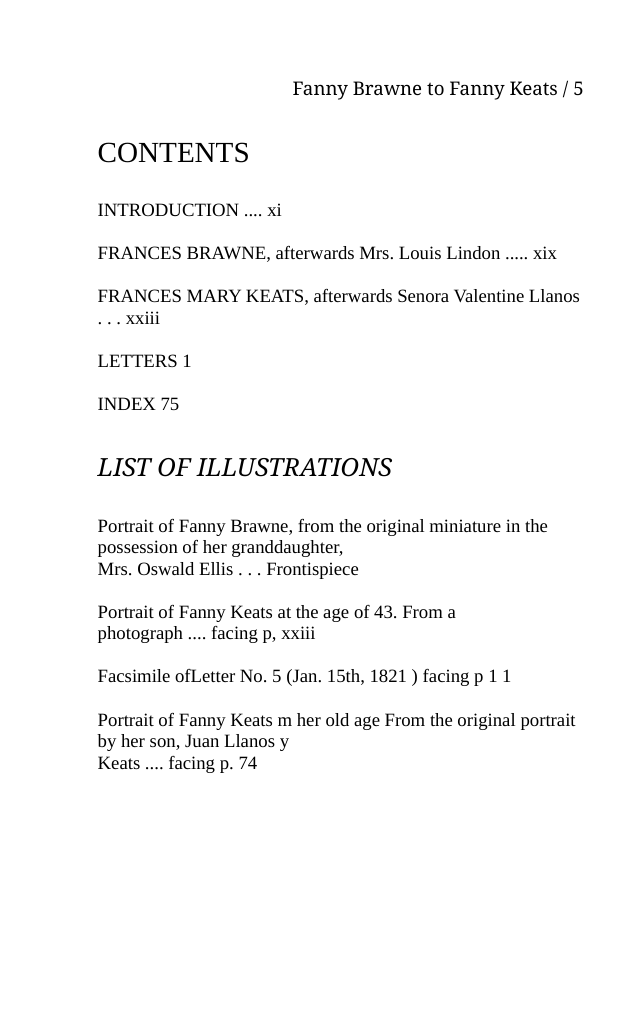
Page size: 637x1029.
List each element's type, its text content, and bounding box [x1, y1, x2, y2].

text Portrait of Fanny Keats at the age of 43. From a [97, 601, 583, 622]
text FRANCES MARY KEATS, afterwards Senora Valentine Llanos . . . xxiii [97, 285, 583, 328]
text INDEX 75 [97, 393, 583, 415]
text Facsimile ofLetter No. 5 (Jan. 15th, 1821 ) facing p 1 1 [97, 665, 583, 687]
text Portrait of Fanny Brawne, from the original miniature in the possession of her granddaughter, [97, 514, 583, 558]
subtitle CONTENTS [97, 135, 583, 169]
subtitle LIST OF ILLUSTRATIONS [97, 450, 583, 484]
text Mrs. Oswald Ellis . . . Frontispiece [97, 558, 583, 579]
text photograph .... facing p, xxiii [97, 622, 583, 644]
text LETTERS 1 [97, 350, 583, 372]
text Keats .... facing p. 74 [97, 752, 583, 773]
text Portrait of Fanny Keats m her old age From the original portrait by her son, Juan Llanos y [97, 708, 583, 752]
text INTRODUCTION .... xi [97, 199, 583, 221]
text FRANCES BRAWNE, afterwards Mrs. Louis Lindon ..... xix [97, 242, 583, 264]
